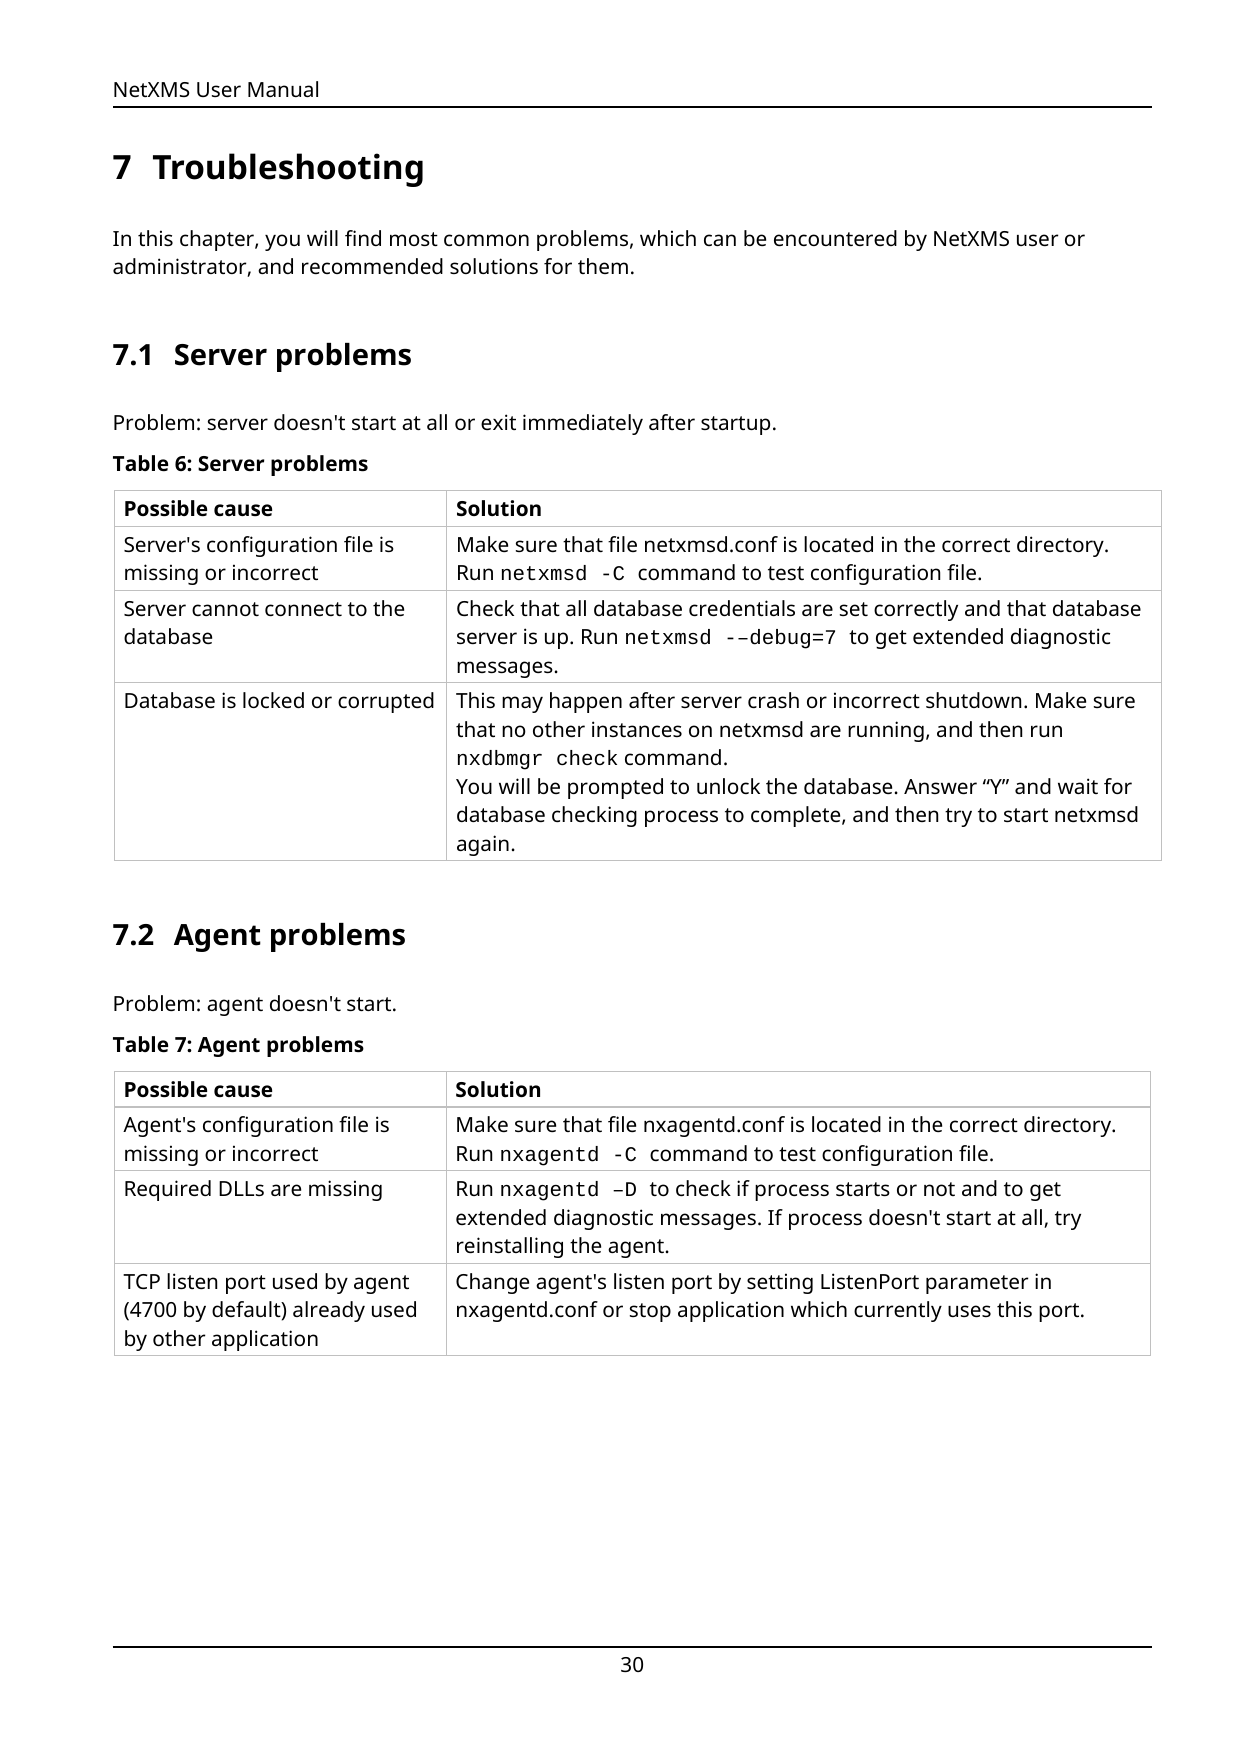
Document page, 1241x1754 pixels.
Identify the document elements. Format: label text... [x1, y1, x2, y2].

text Table 7: Agent problems [112, 1030, 1152, 1058]
subtitle Troubleshooting [112, 143, 1152, 189]
table_cell Make sure that file nxagentd.conf is located in the correct directory. Run nxagentd -C command to test configuration file. [447, 1108, 1150, 1170]
subtitle Server problems [112, 334, 1152, 374]
text Problem: agent doesn't start. [112, 989, 1152, 1017]
text In this chapter, you will find most common problems, which can be encountered by NetXMS user or administrator, and recommended solutions for them. [112, 224, 1152, 281]
table_cell Check that all database credentials are set correctly and that database server is up. Run netxmsd -–debug=7 to get extended diagnostic messages. [447, 591, 1161, 682]
table_cell Change agent's listen port by setting ListenPort parameter in nxagentd.conf or stop application which currently uses this port. [447, 1264, 1150, 1355]
table_cell TCP listen port used by agent (4700 by default) already used by other application [115, 1264, 446, 1355]
table_cell Required DLLs are missing [115, 1171, 446, 1263]
table_header Solution [447, 1072, 1150, 1106]
table_cell Run nxagentd –D to check if process starts or not and to get extended diagnostic messages. If process doesn't start at all, try reinstalling the agent. [447, 1171, 1150, 1263]
table_cell Make sure that file netxmsd.conf is located in the correct directory. Run netxmsd -C command to test configuration file. [447, 527, 1161, 590]
text Problem: server doesn't start at all or exit immediately after startup. [112, 408, 1152, 437]
subtitle Agent problems [112, 914, 1152, 954]
table_header Solution [447, 491, 1161, 526]
table_header Possible cause [115, 1072, 446, 1106]
table_cell Server's configuration file is missing or incorrect [115, 527, 446, 590]
table_cell Agent's configuration file is missing or incorrect [115, 1108, 446, 1170]
table_cell This may happen after server crash or incorrect shutdown. Make sure that no other instances on netxmsd are running, and then run nxdbmgr check command. You will be prompted to unlock the database. Answer “Y” and wait for database checking process to complete, and then try to start netxmsd again. [447, 683, 1161, 860]
table_cell Server cannot connect to the database [115, 591, 446, 682]
text Table 6: Server problems [112, 449, 1152, 478]
table_cell Database is locked or corrupted [115, 683, 446, 860]
table_header Possible cause [115, 491, 446, 526]
